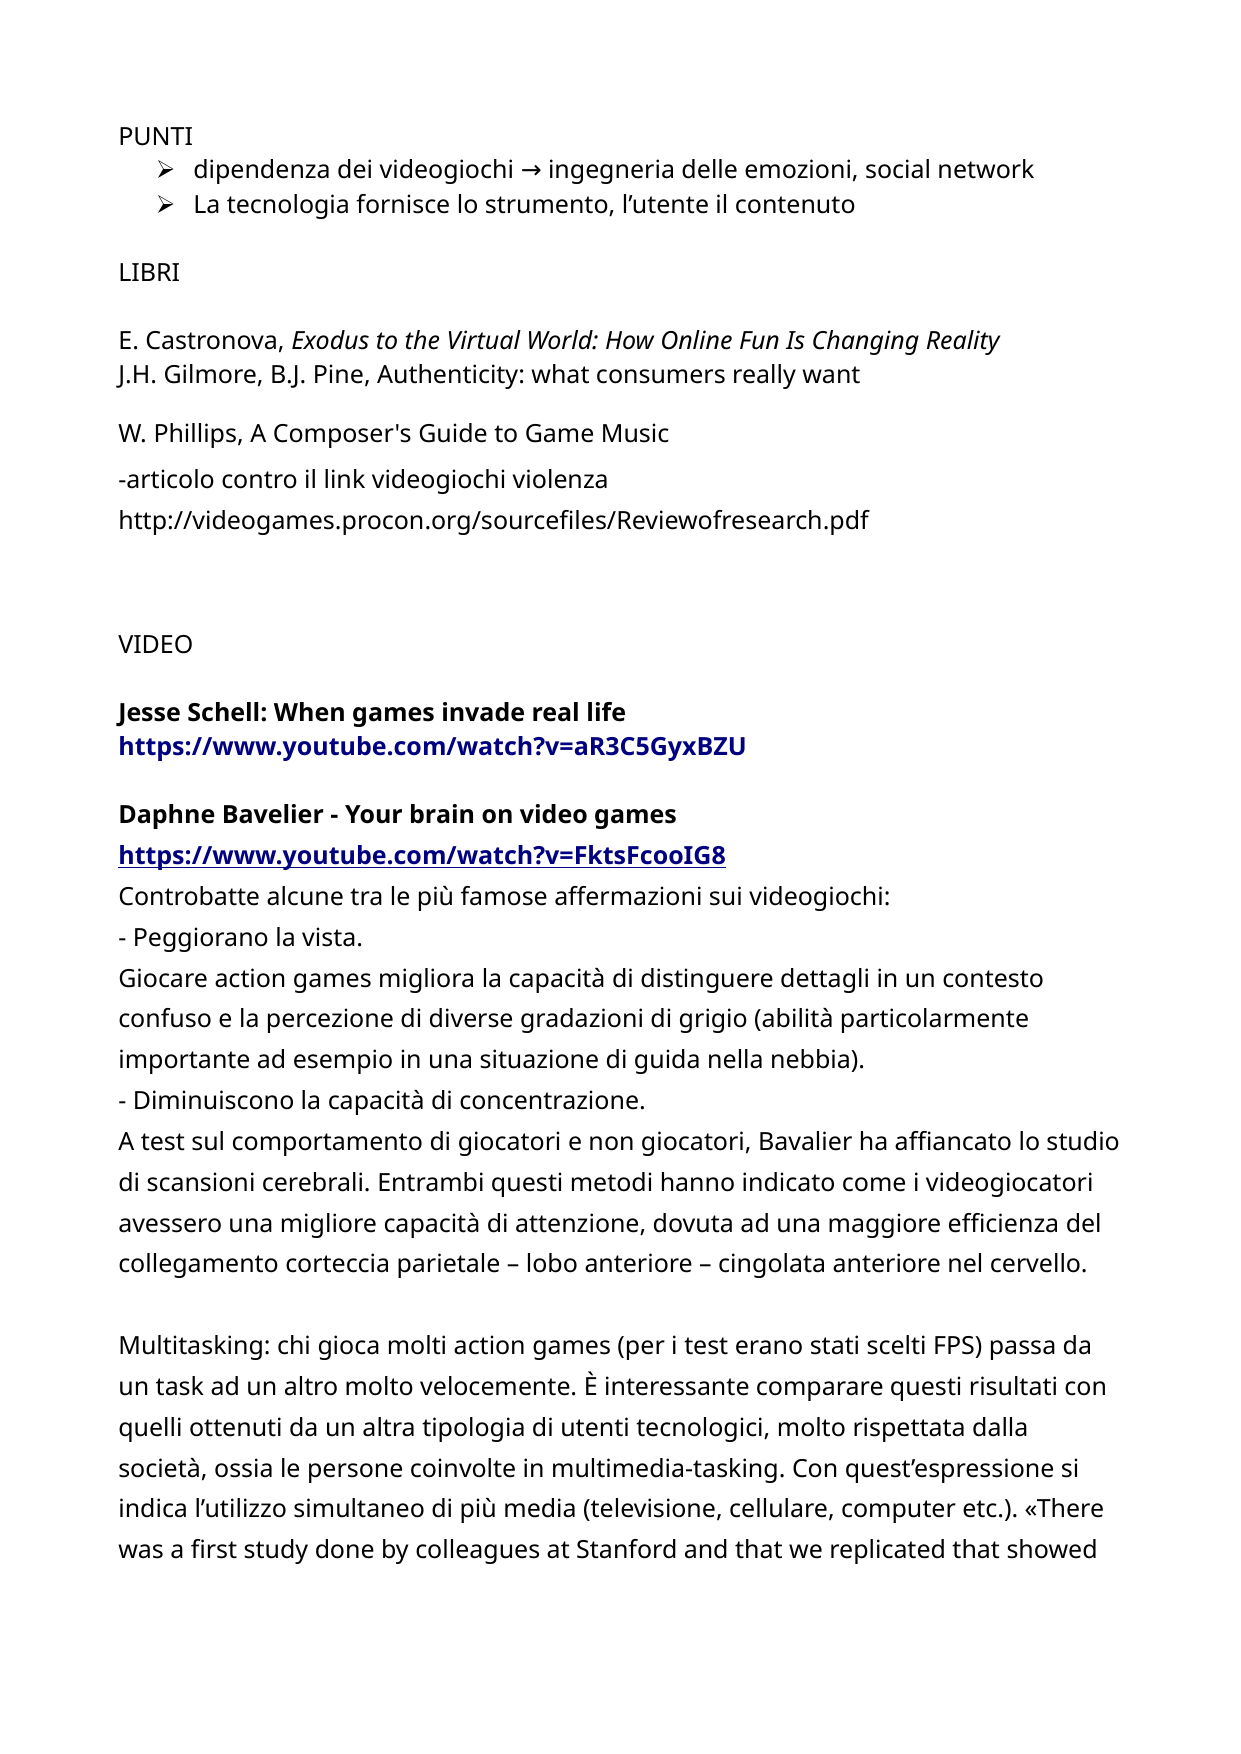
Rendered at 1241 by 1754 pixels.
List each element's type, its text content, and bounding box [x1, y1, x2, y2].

list La tecnologia fornisce lo strumento, l’utente il contenuto [156, 186, 1122, 220]
text J.H. Gilmore, B.J. Pine, Authenticity: what consumers really want [118, 357, 1122, 391]
text Multitasking: chi gioca molti action games (per i test erano stati scelti FPS) passa da un task ad un altro molto velocemente. È interessante comparare questi risultati con quelli ottenuti da un altra tipologia di utenti tecnologici, molto rispettata dalla società, ossia le persone coinvolte in multimedia-tasking. Con quest’espressione si indica l’utilizzo simultaneo di più media (televisione, cellulare, computer etc.). «There was a first study done by colleagues at Stanford and that we replicated that showed [118, 1328, 1122, 1566]
subtitle W. Phillips, A Composer's Guide to Game Music [118, 416, 1122, 450]
text https://www.youtube.com/watch?v=FktsFcooIG8 [118, 838, 1122, 872]
text Giocare action games migliora la capacità di distinguere dettagli in un contesto confuso e la percezione di diverse gradazioni di grigio (abilità particolarmente importante ad esempio in una situazione di guida nella nebbia). [118, 960, 1122, 1076]
text PUNTI [118, 118, 1122, 152]
text VIDEO [118, 627, 1122, 661]
text https://www.youtube.com/watch?v=aR3C5GyxBZU [118, 729, 1122, 763]
text LIBRI [118, 254, 1122, 288]
text Daphne Bavelier - Your brain on video games [118, 797, 1122, 831]
text - Peggiorano la vista. [118, 919, 1122, 953]
text -articolo contro il link videogiochi violenza http://videogames.procon.org/sourcefiles/Reviewofresearch.pdf [118, 462, 1122, 537]
text Controbatte alcune tra le più famose affermazioni sui videogiochi: [118, 878, 1122, 913]
text E. Castronova, Exodus to the Virtual World: How Online Fun Is Changing Reality [118, 322, 1122, 357]
text - Diminuiscono la capacità di concentrazione. [118, 1083, 1122, 1117]
text A test sul comportamento di giocatori e non giocatori, Bavalier ha affiancato lo studio di scansioni cerebrali. Entrambi questi metodi hanno indicato come i videogiocatori avessero una migliore capacità di attenzione, dovuta ad una maggiore efficienza del collegamento corteccia parietale – lobo anteriore – cingolata anteriore nel cervello. [118, 1123, 1122, 1280]
list dipendenza dei videogiochi → ingegneria delle emozioni, social network [156, 152, 1122, 186]
text Jesse Schell: When games invade real life [118, 695, 1122, 729]
